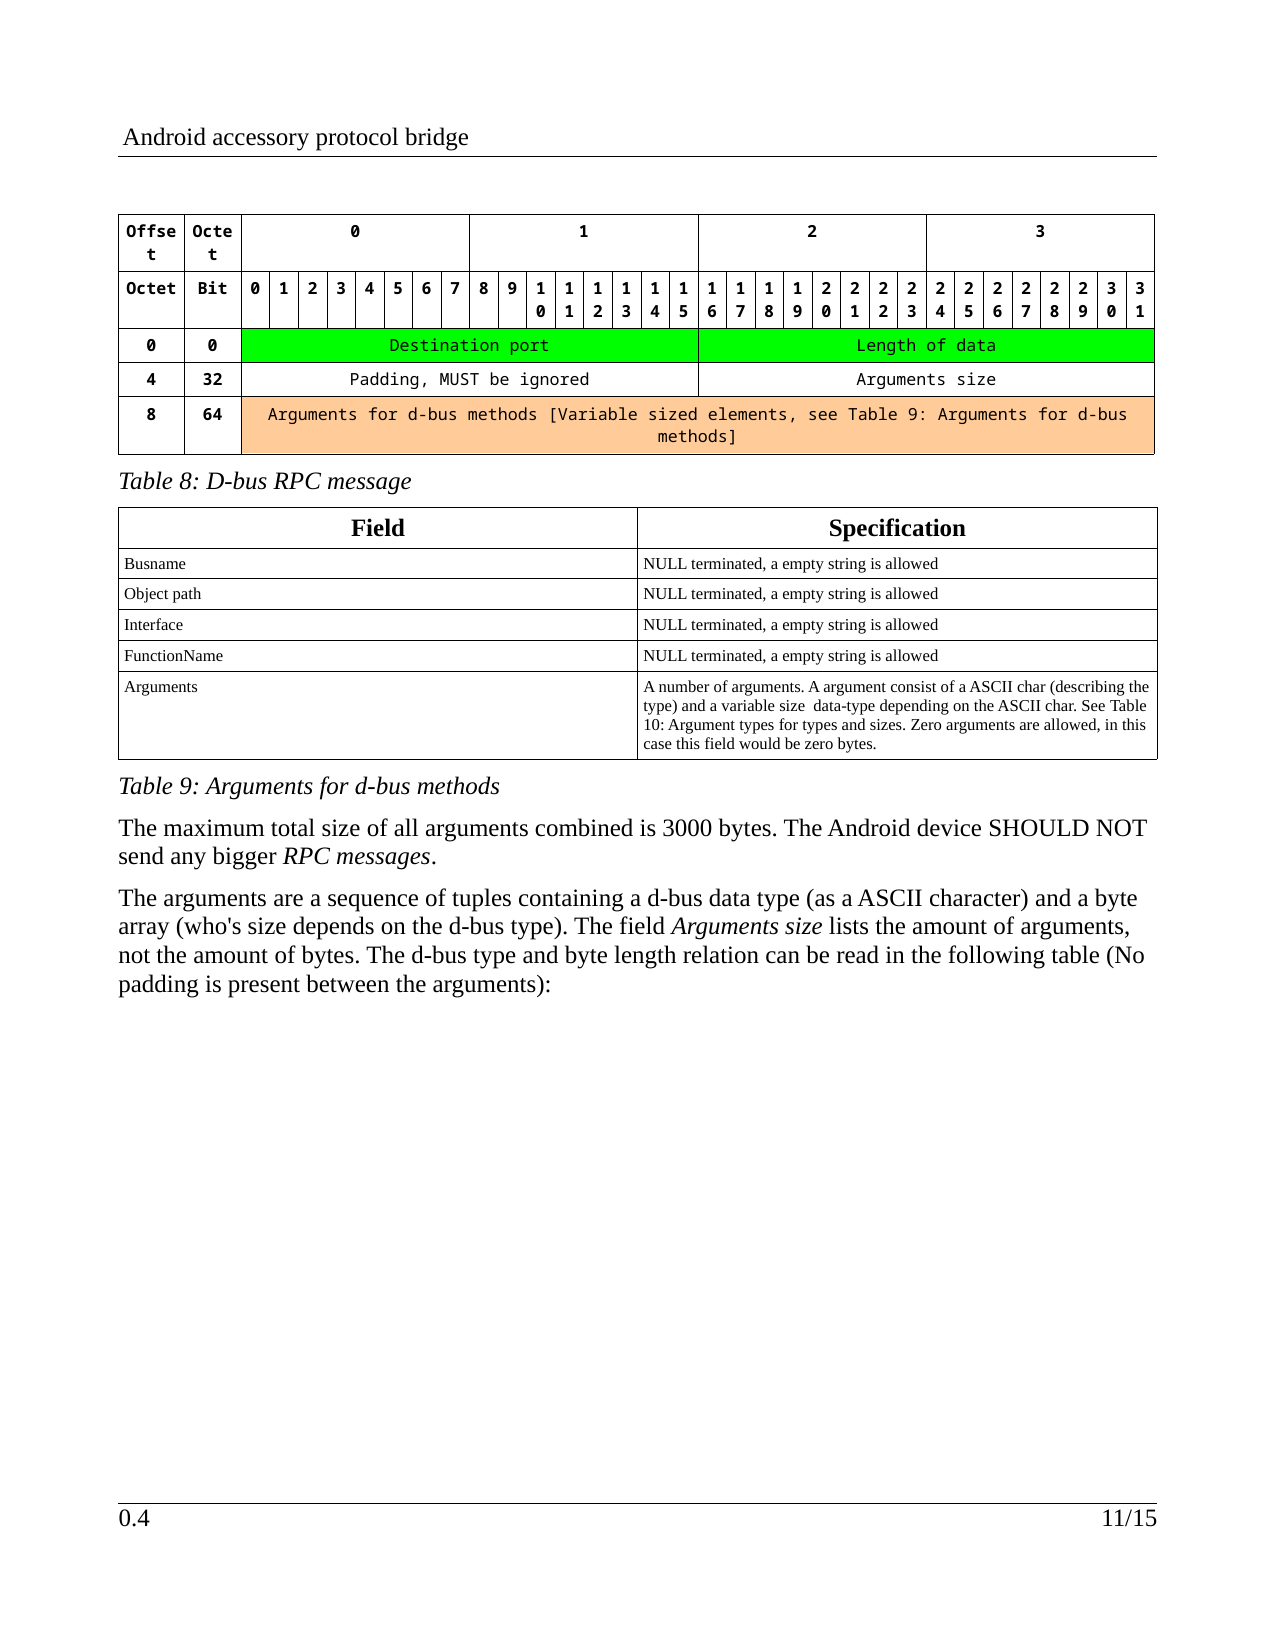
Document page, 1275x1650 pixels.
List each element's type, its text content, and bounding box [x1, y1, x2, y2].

table_header 2 [699, 215, 926, 271]
table_cell 1 [270, 272, 298, 328]
table_header 0 [242, 215, 469, 271]
table_cell 26 [984, 272, 1012, 328]
table_cell 12 [584, 272, 612, 328]
table_cell Octet [119, 272, 184, 328]
table_header Field [119, 508, 637, 548]
table_cell 13 [613, 272, 641, 328]
table_cell 14 [642, 272, 669, 328]
table_cell 4 [119, 363, 184, 396]
table_cell 5 [385, 272, 412, 328]
table_cell 2 [299, 272, 327, 328]
table_cell 64 [185, 397, 241, 453]
table_cell A number of arguments. A argument consist of a ASCII char (describing the type) and a variable size data-type depending on the ASCII char. See Table 10: Argument types for types and sizes. Zero arguments are allowed, in this case this field would be zero bytes. [638, 672, 1157, 759]
table_header Offset [119, 215, 184, 271]
table_cell 21 [841, 272, 869, 328]
table_cell 10 [527, 272, 555, 328]
table_cell FunctionName [119, 641, 637, 671]
table_cell 23 [898, 272, 926, 328]
table_cell 8 [470, 272, 498, 328]
table_cell 17 [727, 272, 755, 328]
table_cell 32 [185, 363, 241, 396]
table_cell 27 [1013, 272, 1040, 328]
text Table 8: D-bus RPC message [118, 466, 1157, 495]
table_cell Bit [185, 272, 241, 328]
table_cell 29 [1070, 272, 1097, 328]
table_cell 22 [870, 272, 897, 328]
table_header 1 [470, 215, 698, 271]
table_cell 31 [1127, 272, 1154, 328]
table_cell 18 [756, 272, 783, 328]
table_cell 15 [670, 272, 698, 328]
table_cell Padding, MUST be ignored [242, 363, 698, 396]
table_cell Length of data [699, 329, 1154, 362]
table_header 3 [927, 215, 1154, 271]
table_cell 24 [927, 272, 954, 328]
table_cell Destination port [242, 329, 698, 362]
table_cell 0 [242, 272, 269, 328]
table_cell 20 [813, 272, 840, 328]
table_cell 25 [955, 272, 983, 328]
table_cell NULL terminated, a empty string is allowed [638, 641, 1157, 671]
table_header Specification [638, 508, 1157, 548]
text The arguments are a sequence of tuples containing a d-bus data type (as a ASCII character) and a byte array (who's size depends on the d-bus type). The field Arguments size lists the amount of arguments, not the amount of bytes. The d-bus type and byte length relation can be read in the following table (No padding is present between the arguments): [118, 883, 1157, 998]
table_cell 30 [1098, 272, 1126, 328]
table_header Octet [185, 215, 241, 271]
table_cell 8 [119, 397, 184, 453]
table_cell NULL terminated, a empty string is allowed [638, 549, 1157, 578]
table_cell 4 [356, 272, 384, 328]
table_cell Arguments for d-bus methods [Variable sized elements, see Table 9: Arguments for d-bus methods] [242, 397, 1154, 453]
table_cell 9 [499, 272, 526, 328]
table_cell Busname [119, 549, 637, 578]
table_cell 19 [784, 272, 812, 328]
table_cell 3 [328, 272, 355, 328]
table_cell NULL terminated, a empty string is allowed [638, 610, 1157, 640]
table_cell 0 [185, 329, 241, 362]
table_cell 6 [413, 272, 441, 328]
table_cell Object path [119, 579, 637, 609]
text Table 9: Arguments for d-bus methods [118, 771, 1157, 800]
table_cell Interface [119, 610, 637, 640]
table_cell Arguments size [699, 363, 1154, 396]
table_cell NULL terminated, a empty string is allowed [638, 579, 1157, 609]
table_cell 11 [556, 272, 583, 328]
table_cell 7 [442, 272, 469, 328]
table_cell Arguments [119, 672, 637, 759]
table_cell 28 [1041, 272, 1069, 328]
table_cell 16 [699, 272, 726, 328]
table_cell 0 [119, 329, 184, 362]
text The maximum total size of all arguments combined is 3000 bytes. The Android device SHOULD NOT send any bigger RPC messages. [118, 813, 1157, 870]
